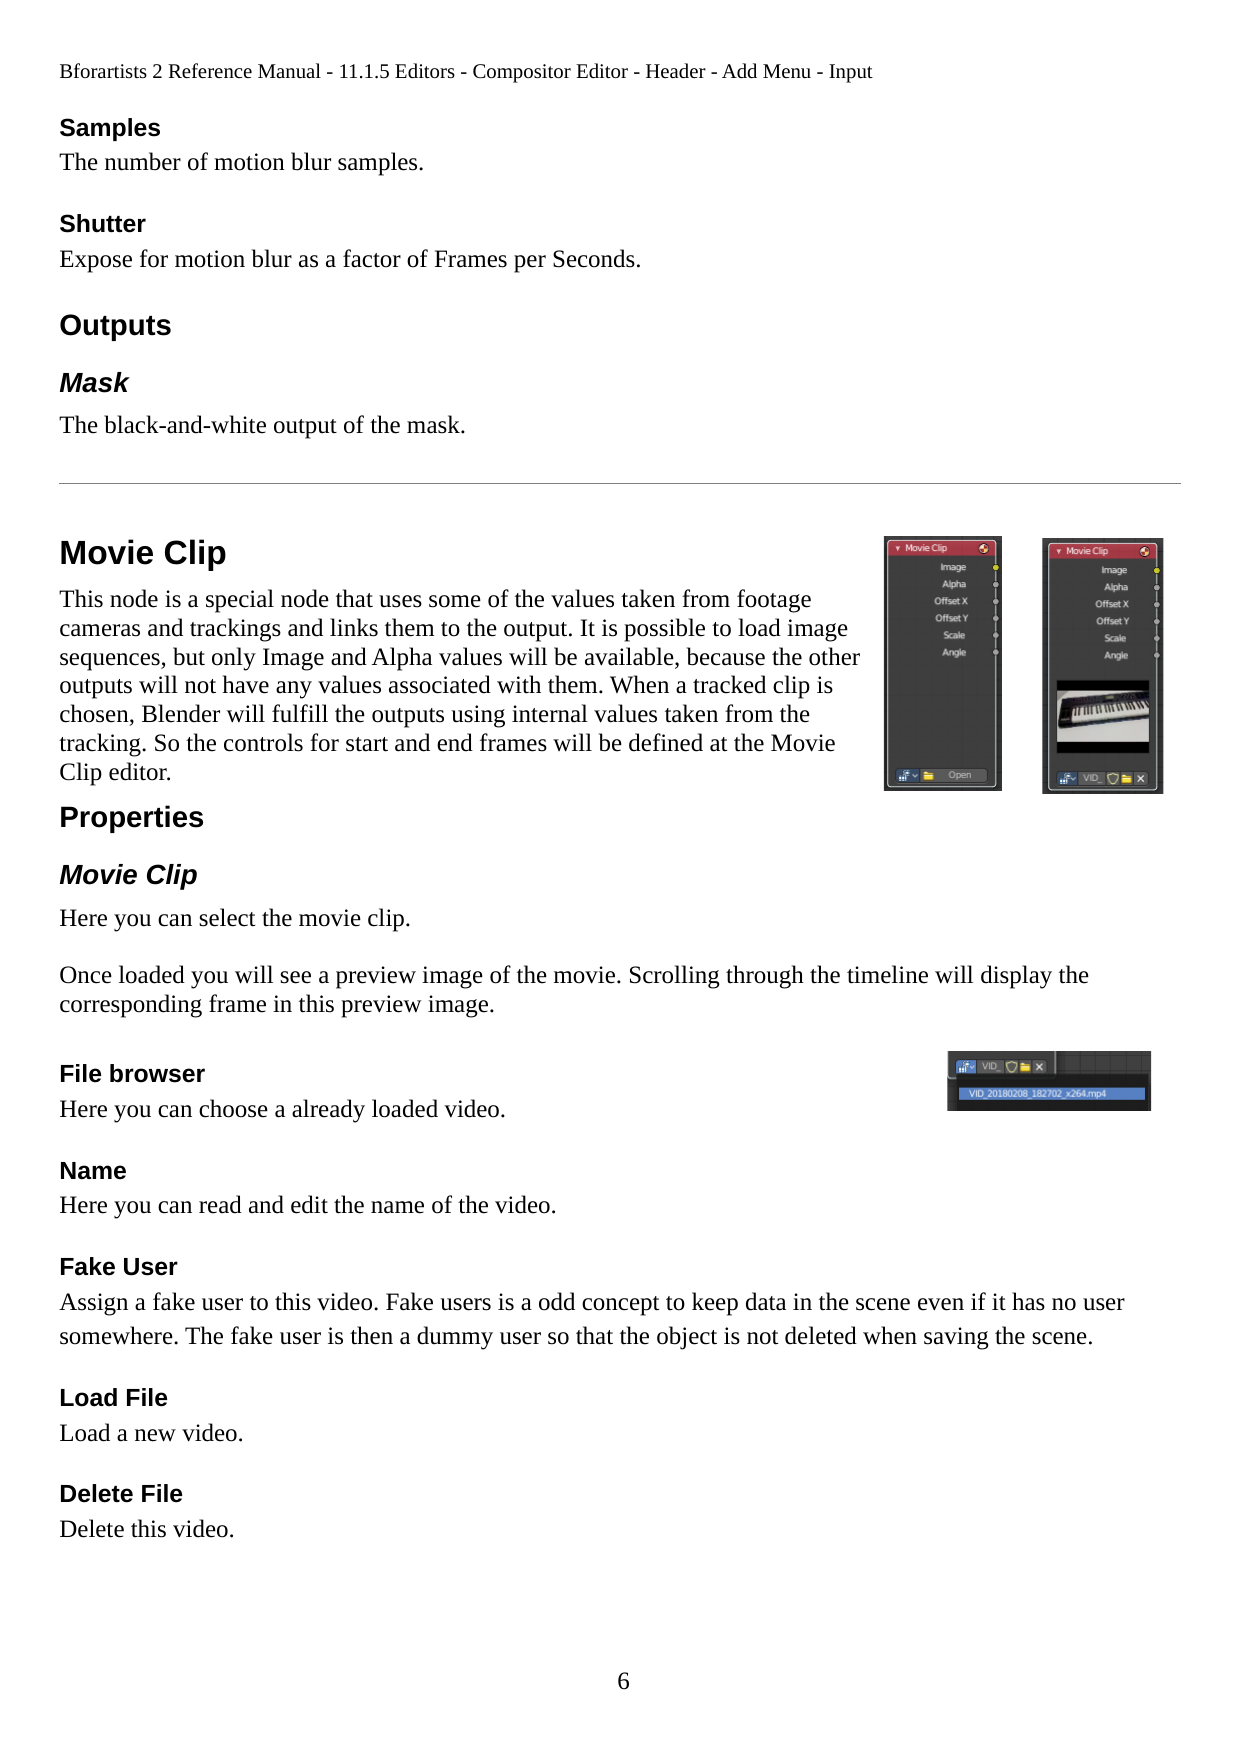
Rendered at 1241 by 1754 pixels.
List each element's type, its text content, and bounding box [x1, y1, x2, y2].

subtitle Fake User [59, 1252, 1181, 1281]
subtitle Name [59, 1156, 1181, 1184]
picture [883, 536, 1002, 791]
text Here you can choose a already loaded video. [59, 1094, 1181, 1123]
subtitle Delete File [59, 1479, 1181, 1508]
text Here you can read and edit the name of the video. [59, 1191, 1181, 1219]
text This node is a special node that uses some of the values taken from footage cameras and trackings and links them to the output. It is possible to load image sequences, but only Image and Alpha values will be available, because the other outputs will not have any values associated with them. When a tracked clip is chosen, Blender will fulfill the outputs using internal values taken from the tracking. So the controls for start and end frames will be defined at the Movie Clip editor. [59, 584, 883, 785]
subtitle Shutter [59, 209, 1181, 237]
text Load a new video. [59, 1418, 1181, 1446]
text Here you can select the movie clip. [59, 903, 1181, 932]
subtitle Mask [59, 366, 1181, 398]
text The black-and-white output of the mask. [59, 411, 1181, 439]
subtitle Load File [59, 1383, 1181, 1411]
subtitle Samples [59, 113, 1181, 141]
picture [1042, 538, 1164, 794]
text Assign a fake user to this video. Fake users is a odd concept to keep data in the scene even if it has no user somewhere. The fake user is then a dummy user so that the object is not deleted when saving the scene. [59, 1287, 1181, 1350]
text The number of motion blur samples. [59, 147, 1181, 176]
subtitle Movie Clip [59, 859, 1181, 891]
picture [947, 1051, 1152, 1111]
text Delete this video. [59, 1514, 1181, 1543]
text Once loaded you will see a preview image of the movie. Scrolling through the timeline will display the corresponding frame in this preview image. [59, 961, 1181, 1018]
subtitle Properties [59, 800, 1181, 834]
text Expose for motion blur as a factor of Frames per Seconds. [59, 244, 1181, 272]
subtitle [1152, 1059, 1181, 1088]
subtitle Outputs [59, 307, 1181, 341]
subtitle File browser [59, 1059, 947, 1088]
subtitle Movie Clip [59, 533, 1181, 572]
